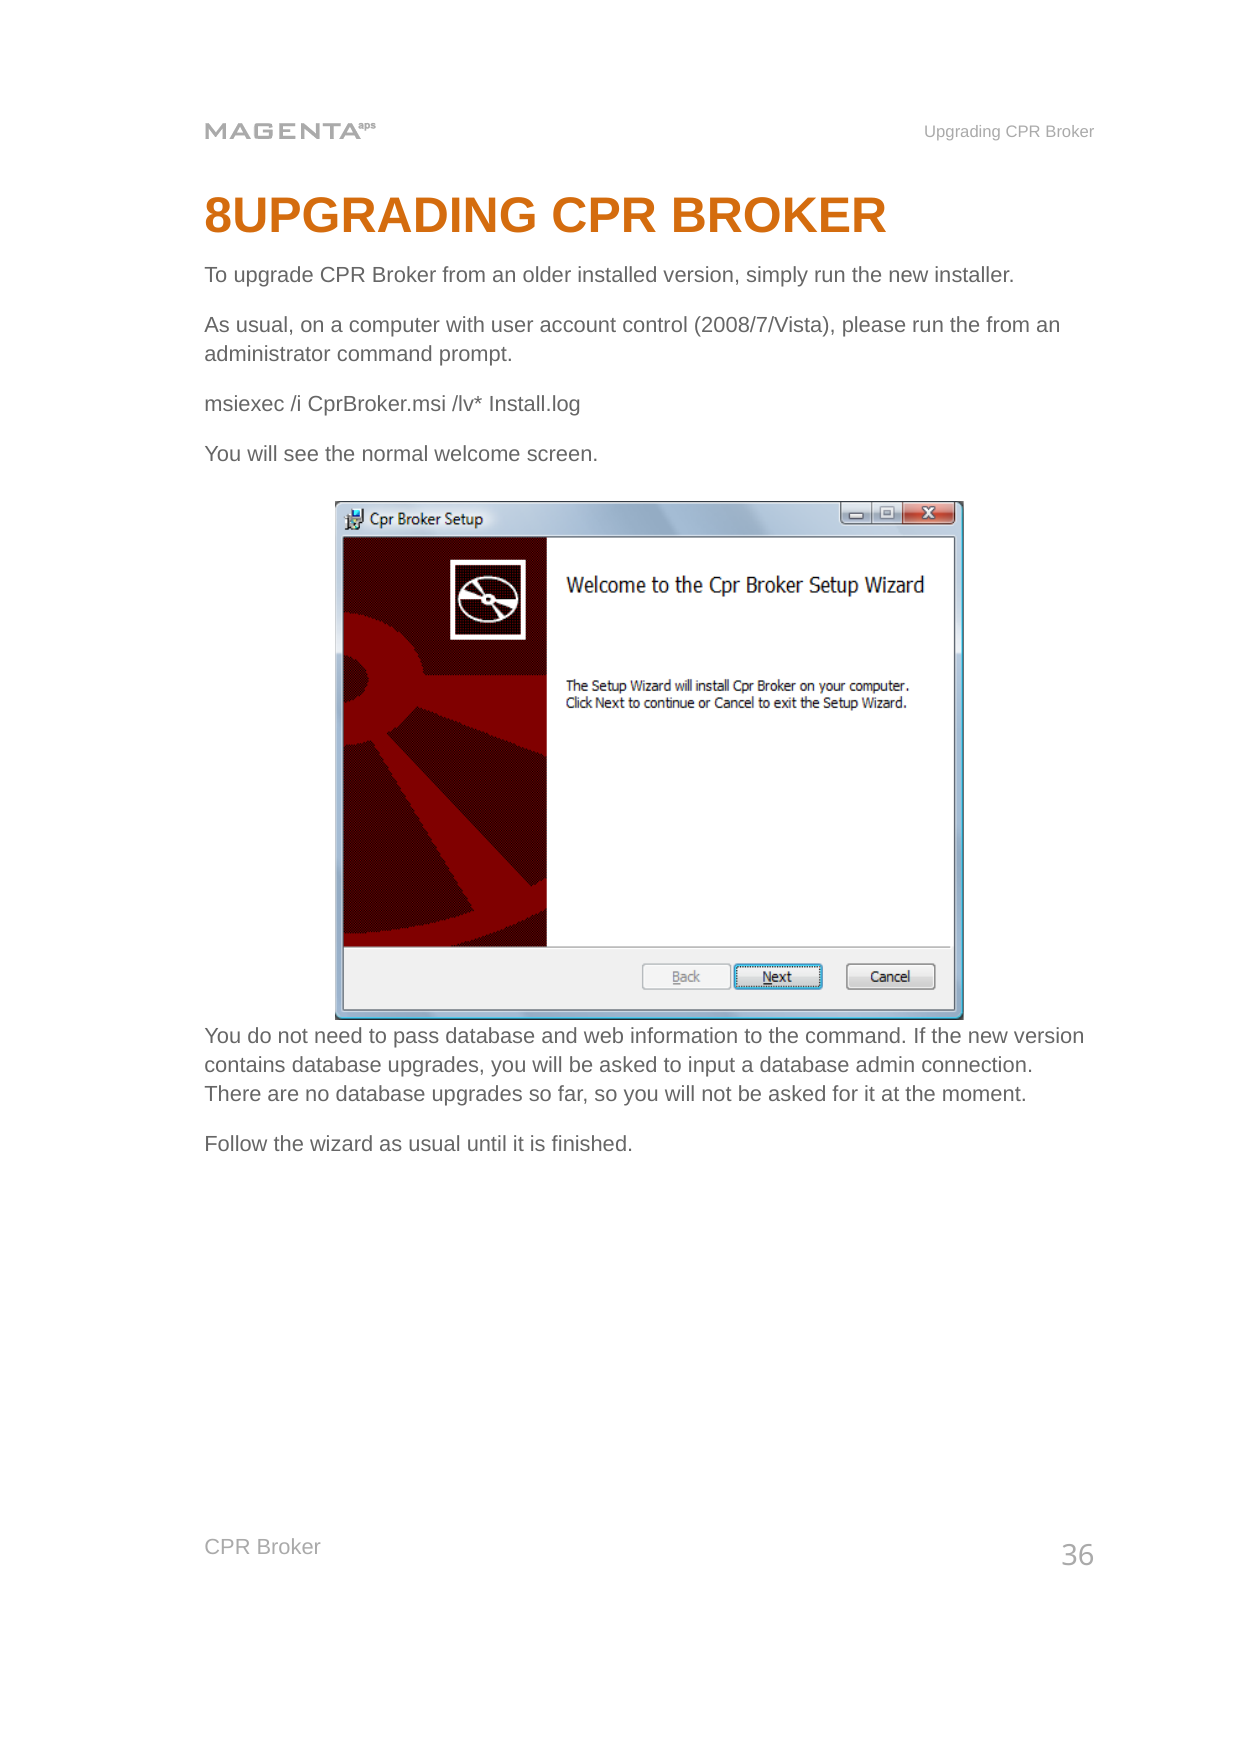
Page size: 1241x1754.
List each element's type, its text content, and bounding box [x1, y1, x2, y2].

picture [335, 501, 964, 1020]
text As usual, on a computer with user account control (2008/7/Vista), please run the from an administrator command prompt. [204, 309, 1094, 367]
text msiexec /i CprBroker.msi /lv* Install.log [204, 388, 1094, 417]
text You will see the normal welcome screen. [204, 438, 1094, 467]
subtitle Upgrading CPR Broker [204, 186, 1094, 244]
text Follow the wizard as usual until it is finished. [204, 1128, 1094, 1157]
text To upgrade CPR Broker from an older installed version, simply run the new installer. [204, 259, 1094, 288]
text You do not need to pass database and web information to the command. If the new version contains database upgrades, you will be asked to input a database admin connection. There are no database upgrades so far, so you will not be asked for it at the moment. [204, 488, 1094, 1107]
